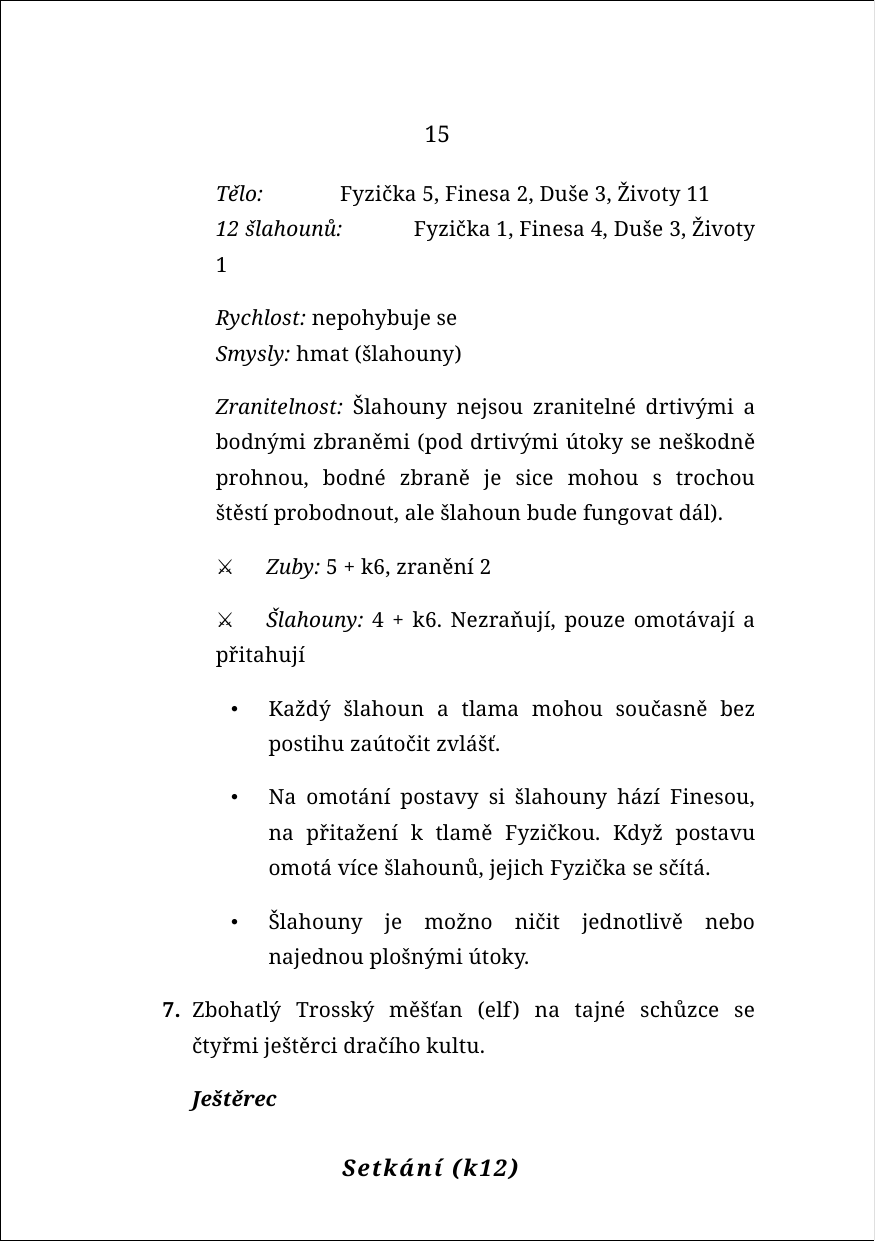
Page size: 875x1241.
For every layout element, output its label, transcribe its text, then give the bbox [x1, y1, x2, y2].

list Tělo: Fyzička 5, Finesa 2, Duše 3, Životy 11 12 šlahounů: Fyzička 1, Finesa 4, Duše 3, Životy 1 [162, 179, 756, 278]
list Zbohatlý Trosský měšťan (elf) na tajné schůzce se čtyřmi ještěrci dračího kultu. [162, 996, 756, 1059]
list Rychlost: nepohybuje se [162, 303, 756, 332]
list Zranitelnost: Šlahouny nejsou zranitelné drtivými a bodnými zbraněmi (pod drtivými útoky se neškodně prohnou, bodné zbraně je sice mohou s trochou štěstí probodnout, ale šlahoun bude fungovat dál). [162, 392, 756, 527]
list ⚔ Zuby: 5 + k6, zranění 2 [162, 552, 756, 580]
list Šlahouny je možno ničit jednotlivě nebo najednou plošnými útoky. [231, 907, 756, 971]
list Ještěrec [162, 1084, 756, 1113]
list Smysly: hmat (šlahouny) [162, 339, 756, 367]
list Na omotání postavy si šlahouny hází Finesou, na přitažení k tlamě Fyzičkou. Když postavu omotá více šlahounů, jejich Fyzička se sčítá. [231, 782, 756, 882]
list ⚔ Šlahouny: 4 + k6. Nezraňují, pouze omotávají a přitahují [162, 605, 756, 669]
list Každý šlahoun a tlama mohou současně bez postihu zaútočit zvlášť. [231, 694, 756, 758]
